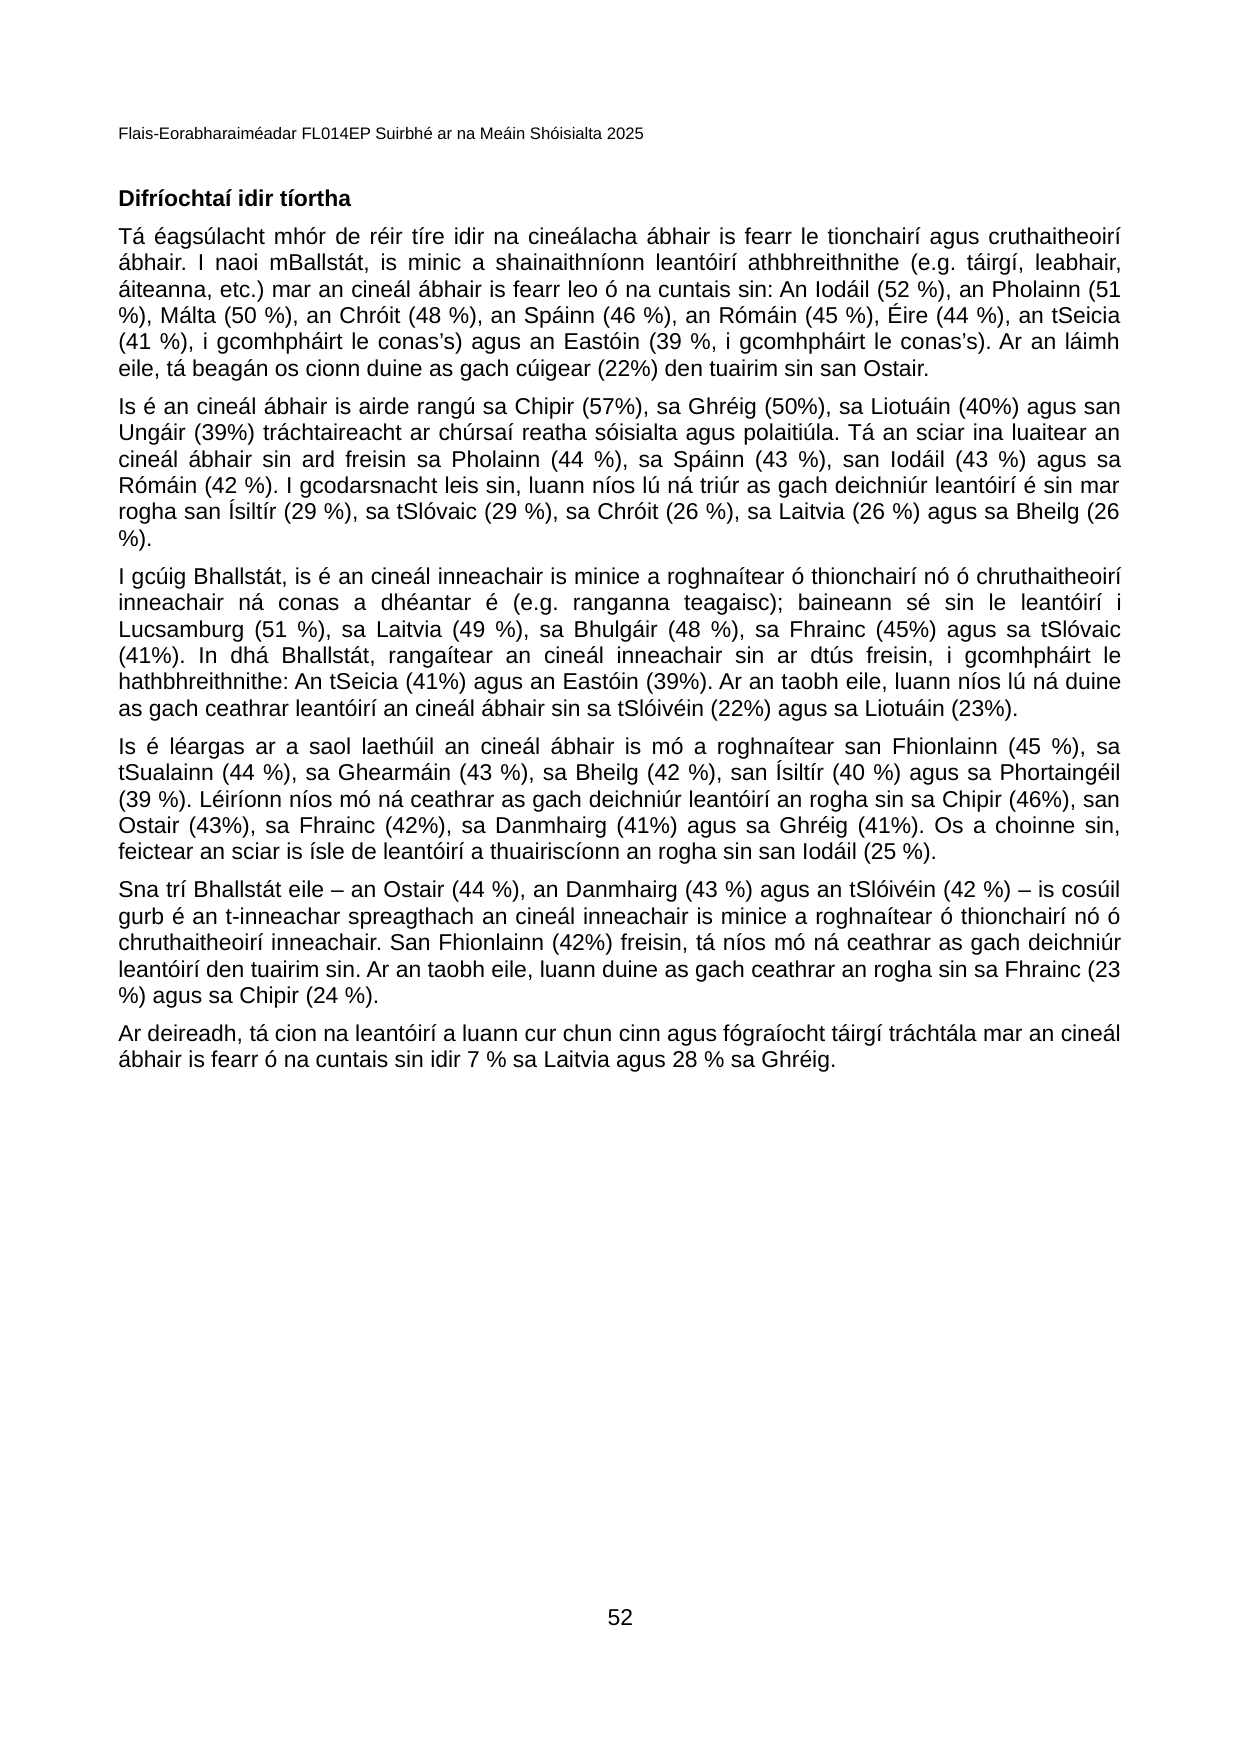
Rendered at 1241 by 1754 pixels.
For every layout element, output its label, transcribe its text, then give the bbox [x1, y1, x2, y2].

text Is é an cineál ábhair is airde rangú sa Chipir (57%), sa Ghréig (50%), sa Liotuáin (40%) agus san Ungáir (39%) tráchtaireacht ar chúrsaí reatha sóisialta agus polaitiúla. Tá an sciar ina luaitear an cineál ábhair sin ard freisin sa Pholainn (44 %), sa Spáinn (43 %), san Iodáil (43 %) agus sa Rómáin (42 %). I gcodarsnacht leis sin, luann níos lú ná triúr as gach deichniúr leantóirí é sin mar rogha san Ísiltír (29 %), sa tSlóvaic (29 %), sa Chróit (26 %), sa Laitvia (26 %) agus sa Bheilg (26 %). [118, 393, 1122, 551]
text Sna trí Bhallstát eile – an Ostair (44 %), an Danmhairg (43 %) agus an tSlóivéin (42 %) – is cosúil gurb é an t-inneachar spreagthach an cineál inneachair is minice a roghnaítear ó thionchairí nó ó chruthaitheoirí inneachair. San Fhionlainn (42%) freisin, tá níos mó ná ceathrar as gach deichniúr leantóirí den tuairim sin. Ar an taobh eile, luann duine as gach ceathrar an rogha sin sa Fhrainc (23 %) agus sa Chipir (24 %). [118, 876, 1122, 1008]
text Difríochtaí idir tíortha [118, 184, 1122, 211]
text Ar deireadh, tá cion na leantóirí a luann cur chun cinn agus fógraíocht táirgí tráchtála mar an cineál ábhair is fearr ó na cuntais sin idir 7 % sa Laitvia agus 28 % sa Ghréig. [118, 1020, 1122, 1073]
text I gcúig Bhallstát, is é an cineál inneachair is minice a roghnaítear ó thionchairí nó ó chruthaitheoirí inneachair ná conas a dhéantar é (e.g. ranganna teagaisc); baineann sé sin le leantóirí i Lucsamburg (51 %), sa Laitvia (49 %), sa Bhulgáir (48 %), sa Fhrainc (45%) agus sa tSlóvaic (41%). In dhá Bhallstát, rangaítear an cineál inneachair sin ar dtús freisin, i gcomhpháirt le hathbhreithnithe: An tSeicia (41%) agus an Eastóin (39%). Ar an taobh eile, luann níos lú ná duine as gach ceathrar leantóirí an cineál ábhair sin sa tSlóivéin (22%) agus sa Liotuáin (23%). [118, 563, 1122, 721]
text Tá éagsúlacht mhór de réir tíre idir na cineálacha ábhair is fearr le tionchairí agus cruthaitheoirí ábhair. I naoi mBallstát, is minic a shainaithníonn leantóirí athbhreithnithe (e.g. táirgí, leabhair, áiteanna, etc.) mar an cineál ábhair is fearr leo ó na cuntais sin: An Iodáil (52 %), an Pholainn (51 %), Málta (50 %), an Chróit (48 %), an Spáinn (46 %), an Rómáin (45 %), Éire (44 %), an tSeicia (41 %), i gcomhpháirt le conas’s) agus an Eastóin (39 %, i gcomhpháirt le conas’s). Ar an láimh eile, tá beagán os cionn duine as gach cúigear (22%) den tuairim sin san Ostair. [118, 223, 1122, 381]
text Is é léargas ar a saol laethúil an cineál ábhair is mó a roghnaítear san Fhionlainn (45 %), sa tSualainn (44 %), sa Ghearmáin (43 %), sa Bheilg (42 %), san Ísiltír (40 %) agus sa Phortaingéil (39 %). Léiríonn níos mó ná ceathrar as gach deichniúr leantóirí an rogha sin sa Chipir (46%), san Ostair (43%), sa Fhrainc (42%), sa Danmhairg (41%) agus sa Ghréig (41%). Os a choinne sin, feictear an sciar is ísle de leantóirí a thuairiscíonn an rogha sin san Iodáil (25 %). [118, 733, 1122, 864]
